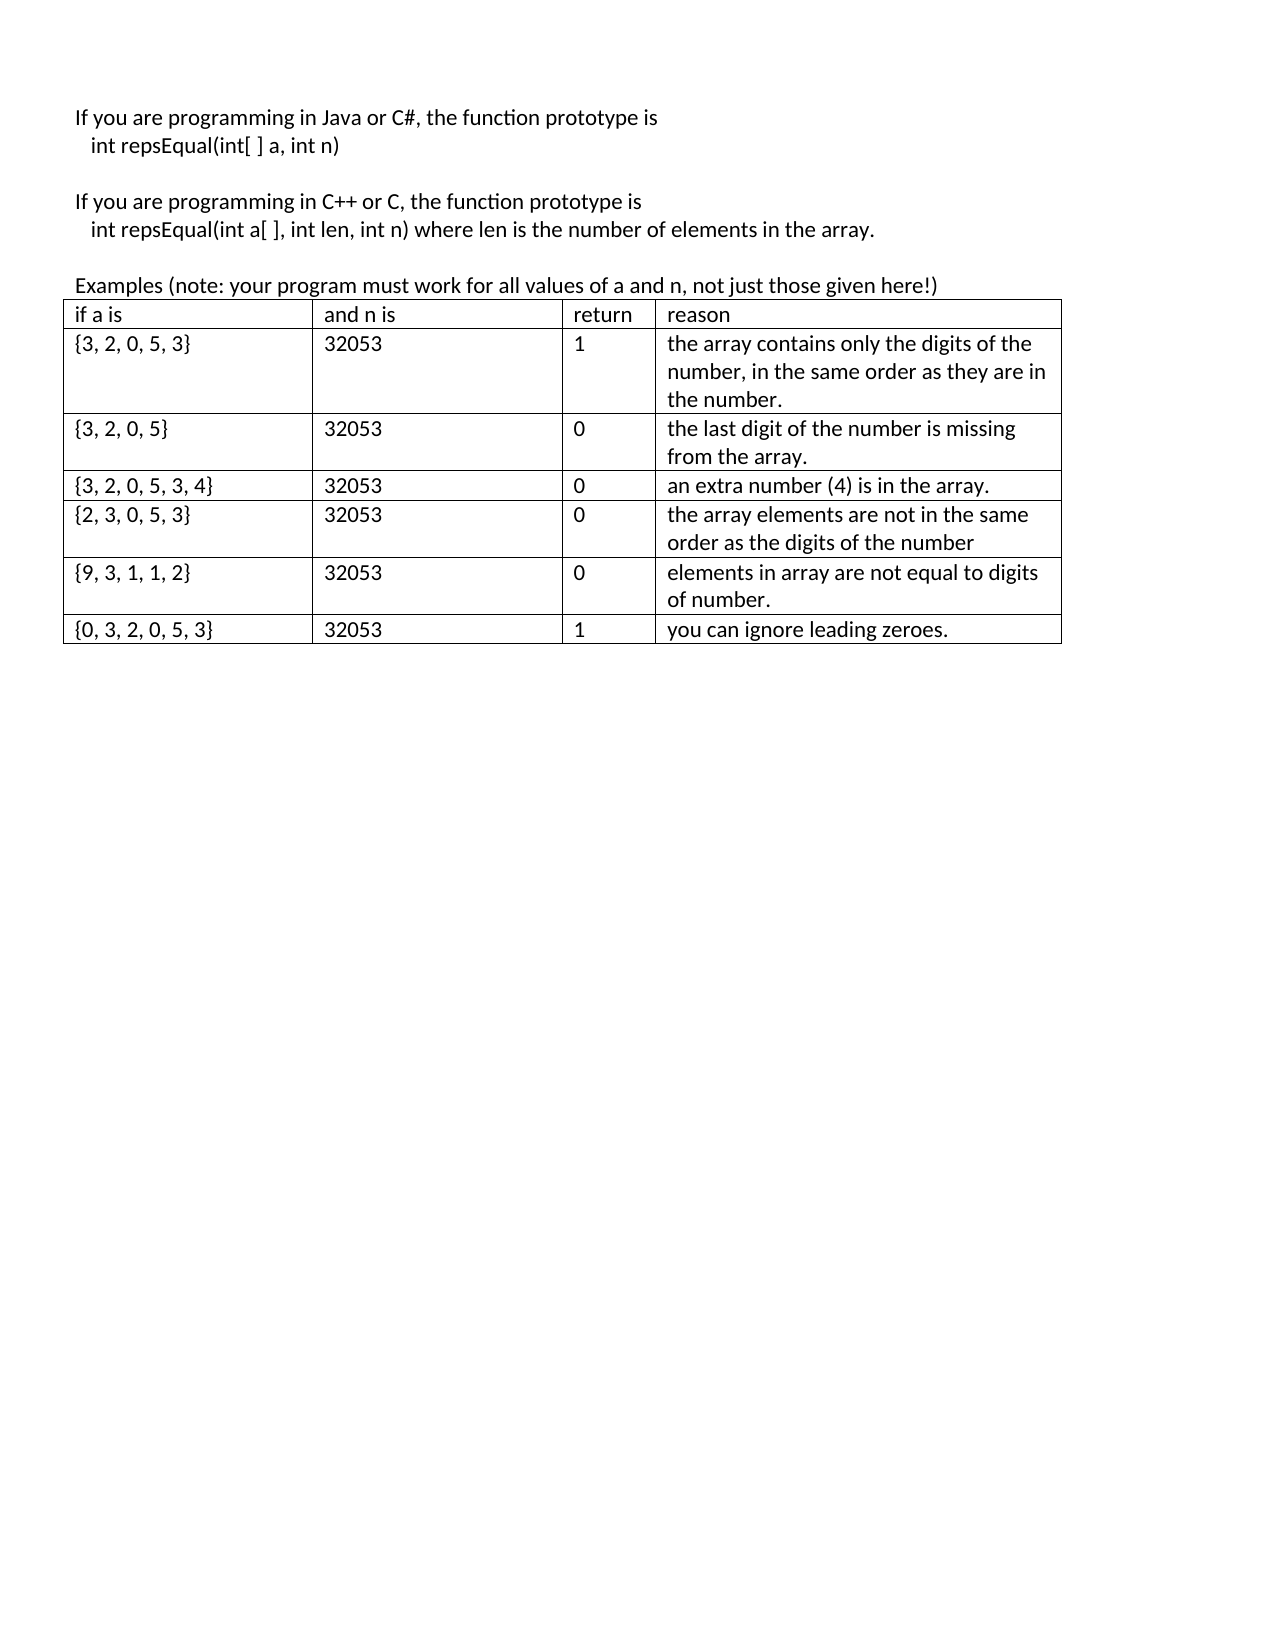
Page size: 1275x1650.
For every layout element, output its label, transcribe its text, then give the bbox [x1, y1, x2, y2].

table_cell 32053 [313, 329, 562, 413]
table_cell 32053 [313, 615, 562, 643]
table_cell 1 [563, 615, 655, 643]
table_header and n is [313, 300, 562, 328]
table_cell 0 [563, 414, 655, 470]
table_cell 32053 [313, 558, 562, 614]
table_cell 0 [563, 501, 655, 557]
table_cell 0 [563, 471, 655, 499]
table_cell you can ignore leading zeroes. [656, 615, 1061, 643]
table_cell {3, 2, 0, 5, 3} [64, 329, 312, 413]
table_cell {9, 3, 1, 1, 2} [64, 558, 312, 614]
table_header reason [656, 300, 1061, 328]
table_cell the array elements are not in the same order as the digits of the number [656, 501, 1061, 557]
table_header return [563, 300, 655, 328]
table_cell the array contains only the digits of the number, in the same order as they are in the number. [656, 329, 1061, 413]
table_cell {3, 2, 0, 5, 3, 4} [64, 471, 312, 499]
text If you are programming in C++ or C, the function prototype is [75, 187, 1200, 215]
table_cell {0, 3, 2, 0, 5, 3} [64, 615, 312, 643]
text int repsEqual(int[ ] a, int n) [75, 131, 1200, 159]
table_cell 32053 [313, 501, 562, 557]
text If you are programming in Java or C#, the function prototype is [75, 103, 1200, 131]
table_cell 32053 [313, 414, 562, 470]
text int repsEqual(int a[ ], int len, int n) where len is the number of elements in the array. [75, 215, 1200, 243]
table_cell {3, 2, 0, 5} [64, 414, 312, 470]
table_header if a is [64, 300, 312, 328]
table_cell the last digit of the number is missing from the array. [656, 414, 1061, 470]
table_cell 0 [563, 558, 655, 614]
text Examples (note: your program must work for all values of a and n, not just those given here!) [75, 271, 1200, 299]
table_cell elements in array are not equal to digits of number. [656, 558, 1061, 614]
table_cell an extra number (4) is in the array. [656, 471, 1061, 499]
table_cell 1 [563, 329, 655, 413]
table_cell {2, 3, 0, 5, 3} [64, 501, 312, 557]
table_cell 32053 [313, 471, 562, 499]
